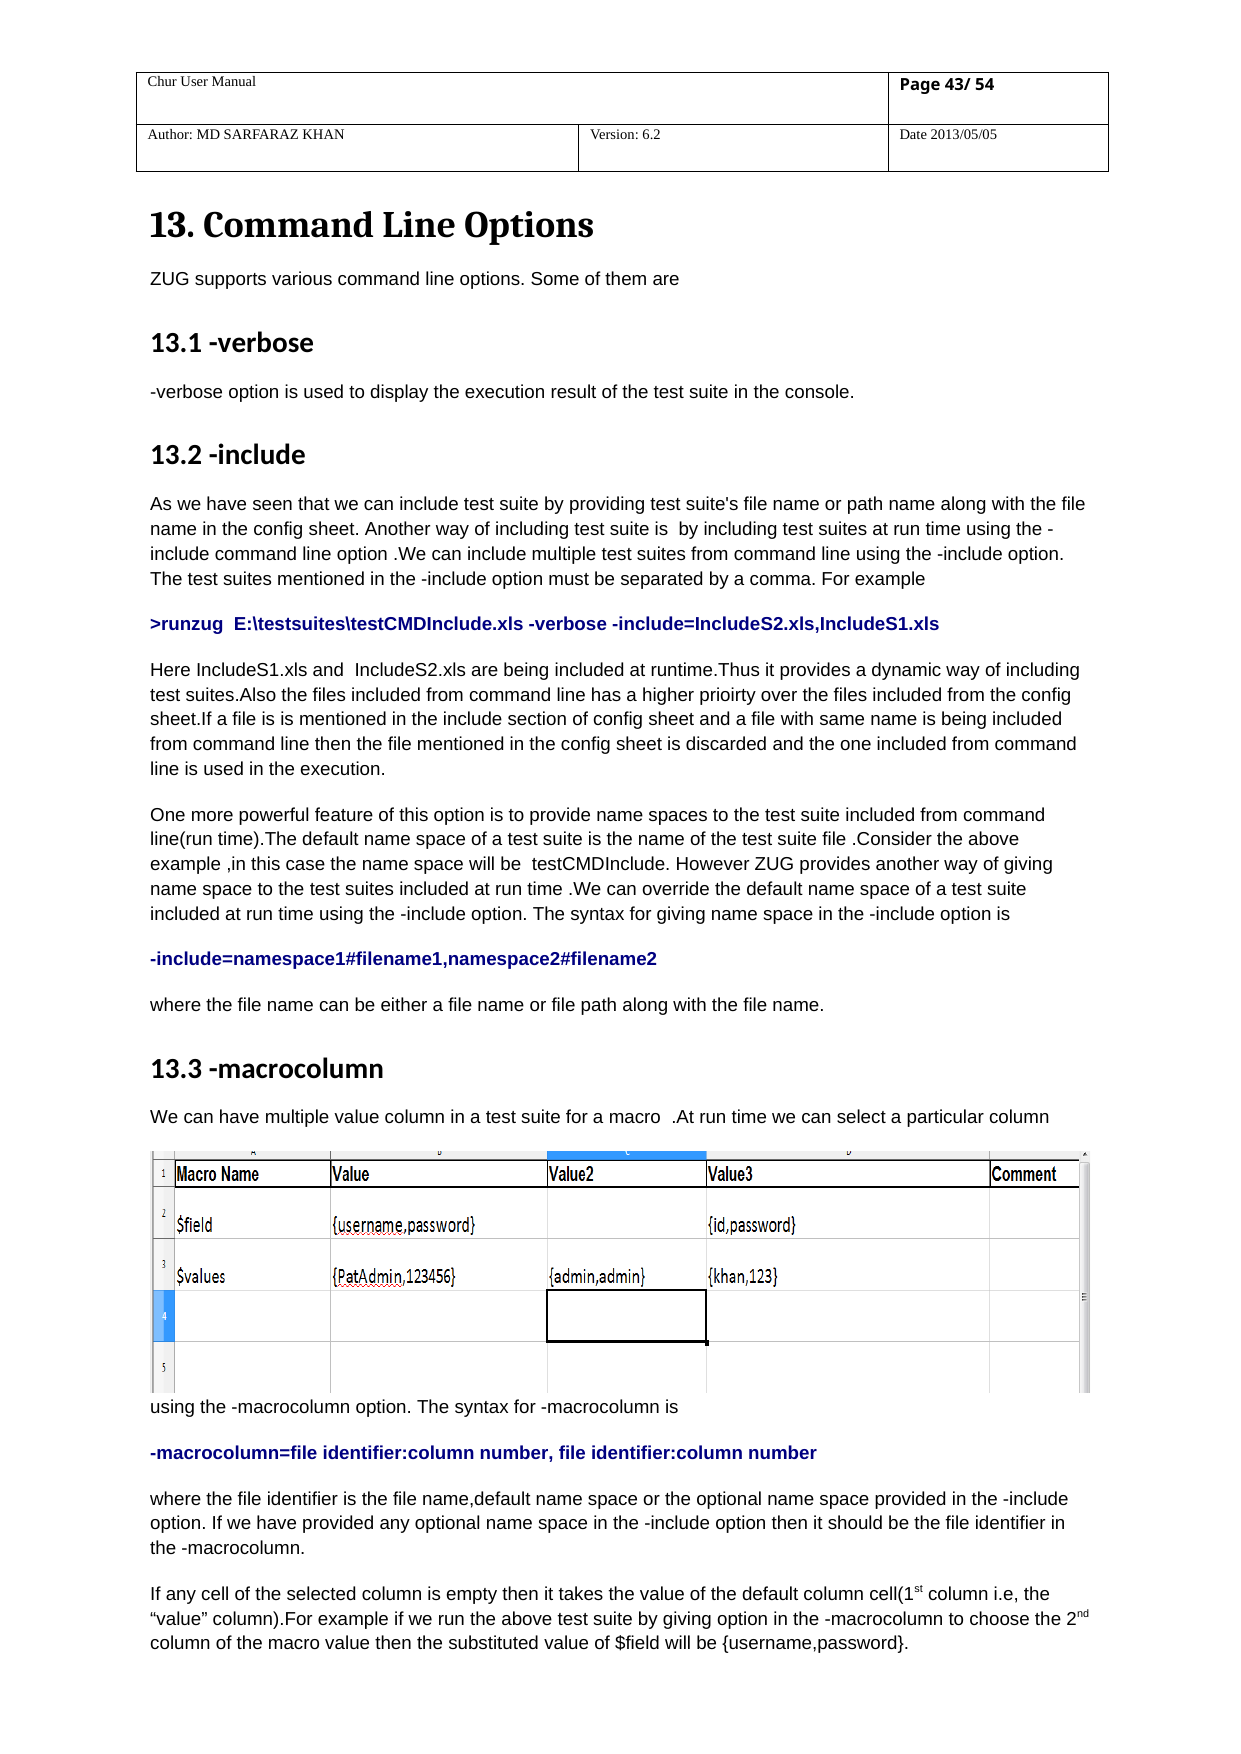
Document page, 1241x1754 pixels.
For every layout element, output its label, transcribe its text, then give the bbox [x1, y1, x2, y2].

text >runzug E:\testsuites\testCMDInclude.xls -verbose -include=IncludeS2.xls,IncludeS1.xls [150, 613, 1090, 634]
subtitle 13.1 -verbose [150, 324, 1090, 359]
text If any cell of the selected column is empty then it takes the value of the default column cell(1st column i.e, the “value” column).For example if we run the above test suite by giving option in the -macrocolumn to choose the 2nd column of the macro value then the substituted value of $field will be {username,password}. [150, 1582, 1090, 1654]
text ZUG supports various command line options. Some of them are [150, 268, 1090, 289]
text -macrocolumn=file identifier:column number, file identifier:column number [150, 1442, 1090, 1463]
text Here IncludeS1.xls and IncludeS2.xls are being included at runtime.Thus it provides a dynamic way of including test suites.Also the files included from command line has a higher prioirty over the files included from the config sheet.If a file is is mentioned in the include section of config sheet and a file with same name is being included from command line then the file mentioned in the config sheet is discarded and the one included from command line is used in the execution. [150, 658, 1090, 779]
text where the file name can be either a file name or file path along with the file name. [150, 994, 1090, 1015]
subtitle 13. Command Line Options [150, 204, 1090, 247]
text where the file identifier is the file name,default name space or the optional name space provided in the -include option. If we have provided any optional name space in the -include option then it should be the file identifier in the -macrocolumn. [150, 1487, 1090, 1558]
subtitle 13.3 -macrocolumn [150, 1050, 1090, 1085]
text -verbose option is used to display the execution result of the test suite in the console. [150, 380, 1090, 402]
text We can have multiple value column in a test suite for a macro .At run time we can select a particular column [150, 1106, 1090, 1128]
subtitle 13.2 -include [150, 436, 1090, 472]
text using the -macrocolumn option. The syntax for -macrocolumn is [150, 1393, 1090, 1418]
text As we have seen that we can include test suite by providing test suite's file name or path name along with the file name in the config sheet. Another way of including test suite is by including test suites at run time using the -include command line option .We can include multiple test suites from command line using the -include option. The test suites mentioned in the -include option must be separated by a comma. For example [150, 493, 1090, 589]
text One more powerful feature of this option is to provide name spaces to the test suite included from command line(run time).The default name space of a test suite is the name of the test suite file .Consider the above example ,in this case the name space will be testCMDInclude. However ZUG provides another way of giving name space to the test suites included at run time .We can override the default name space of a test suite included at run time using the -include option. The syntax for giving name space in the -include option is [150, 803, 1090, 924]
text -include=namespace1#filename1,namespace2#filename2 [150, 948, 1090, 970]
